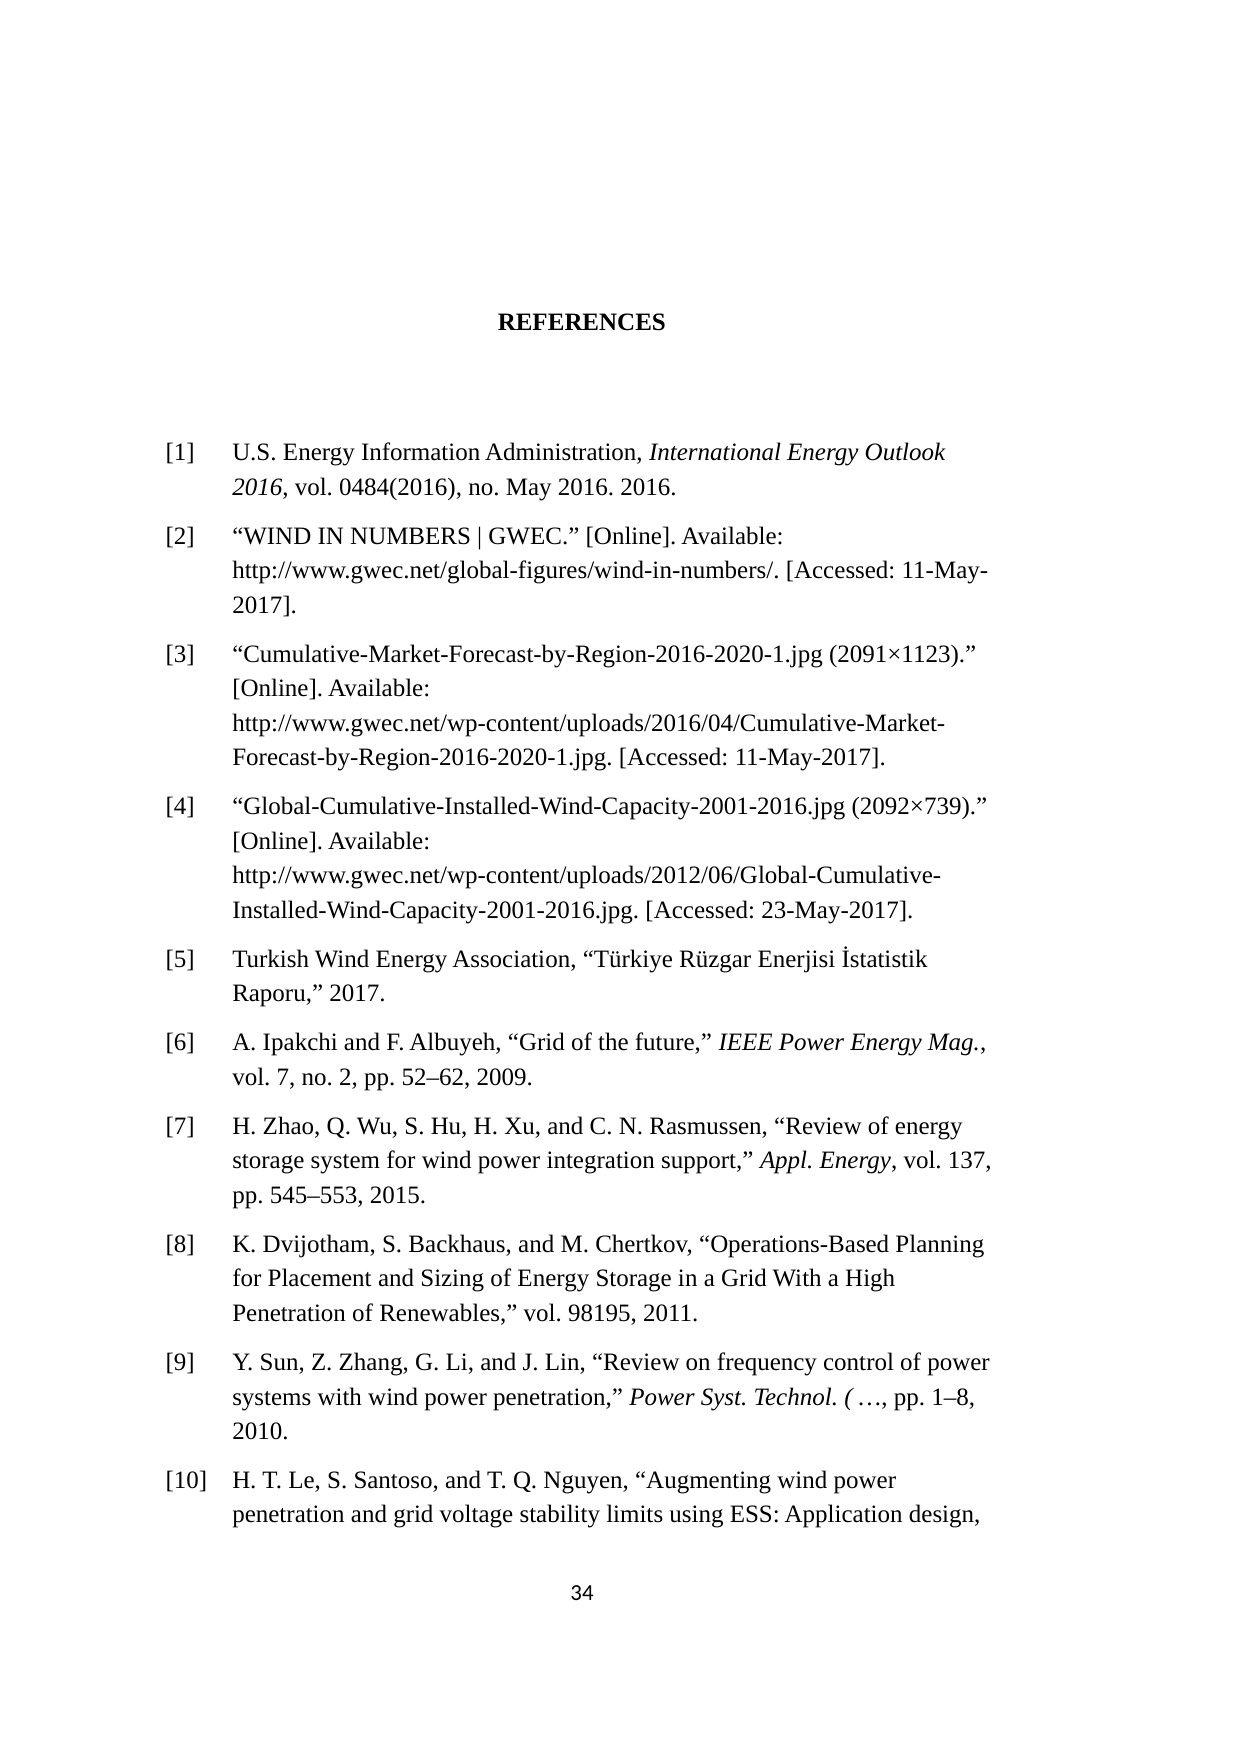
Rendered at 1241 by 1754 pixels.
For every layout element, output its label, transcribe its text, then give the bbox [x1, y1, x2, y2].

text [9] Y. Sun, Z. Zhang, G. Li, and J. Lin, “Review on frequency control of power systems with wind power penetration,” Power Syst. Technol. ( …, pp. 1–8, 2010. [165, 1347, 998, 1445]
text [4] “Global-Cumulative-Installed-Wind-Capacity-2001-2016.jpg (2092×739).” [Online]. Available: http://www.gwec.net/wp-content/uploads/2012/06/Global-Cumulative-Installed-Wind-Capacity-2001-2016.jpg. [Accessed: 23-May-2017]. [165, 791, 998, 924]
text [3] “Cumulative-Market-Forecast-by-Region-2016-2020-1.jpg (2091×1123).” [Online]. Available: http://www.gwec.net/wp-content/uploads/2016/04/Cumulative-Market-Forecast-by-Region-2016-2020-1.jpg. [Accessed: 11-May-2017]. [165, 639, 998, 771]
text REFERENCES [165, 307, 998, 336]
text [8] K. Dvijotham, S. Backhaus, and M. Chertkov, “Operations-Based Planning for Placement and Sizing of Energy Storage in a Grid With a High Penetration of Renewables,” vol. 98195, 2011. [165, 1229, 998, 1327]
text [10] H. T. Le, S. Santoso, and T. Q. Nguyen, “Augmenting wind power penetration and grid voltage stability limits using ESS: Application design, [165, 1465, 998, 1528]
text [6] A. Ipakchi and F. Albuyeh, “Grid of the future,” IEEE Power Energy Mag., vol. 7, no. 2, pp. 52–62, 2009. [165, 1027, 998, 1091]
text [7] H. Zhao, Q. Wu, S. Hu, H. Xu, and C. N. Rasmussen, “Review of energy storage system for wind power integration support,” Appl. Energy, vol. 137, pp. 545–553, 2015. [165, 1111, 998, 1209]
text [1] U.S. Energy Information Administration, International Energy Outlook 2016, vol. 0484(2016), no. May 2016. 2016. [165, 437, 998, 501]
text [2] “WIND IN NUMBERS | GWEC.” [Online]. Available: http://www.gwec.net/global-figures/wind-in-numbers/. [Accessed: 11-May-2017]. [165, 521, 998, 619]
text [5] Turkish Wind Energy Association, “Türkiye Rüzgar Enerjisi İstatistik Raporu,” 2017. [165, 944, 998, 1007]
